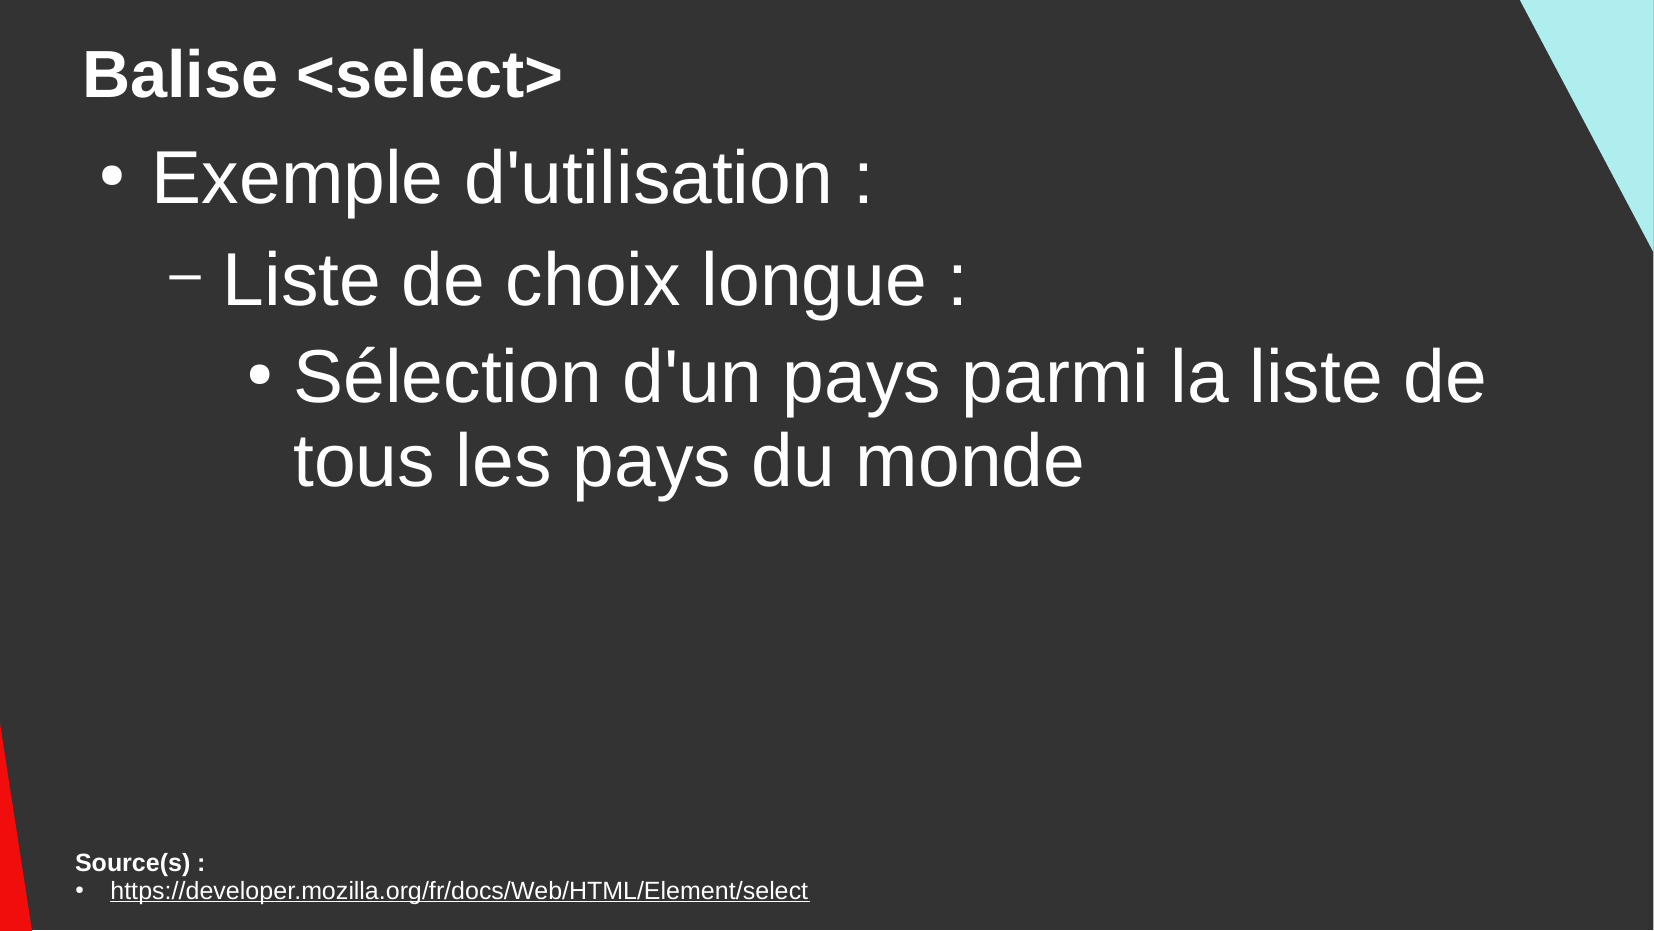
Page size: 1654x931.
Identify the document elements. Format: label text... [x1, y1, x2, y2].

text_box Source(s) : https://developer.mozilla.org/fr/docs/Web/HTML/Element/select [60, 841, 1546, 913]
text_box [1519, 0, 1654, 254]
list Exemple d'utilisation : Liste de choix longue : Sélection d'un pays parmi la liste de tous les pays du monde [80, 135, 1642, 567]
title Balise <select> [82, 37, 1571, 115]
text_box [0, 723, 33, 931]
